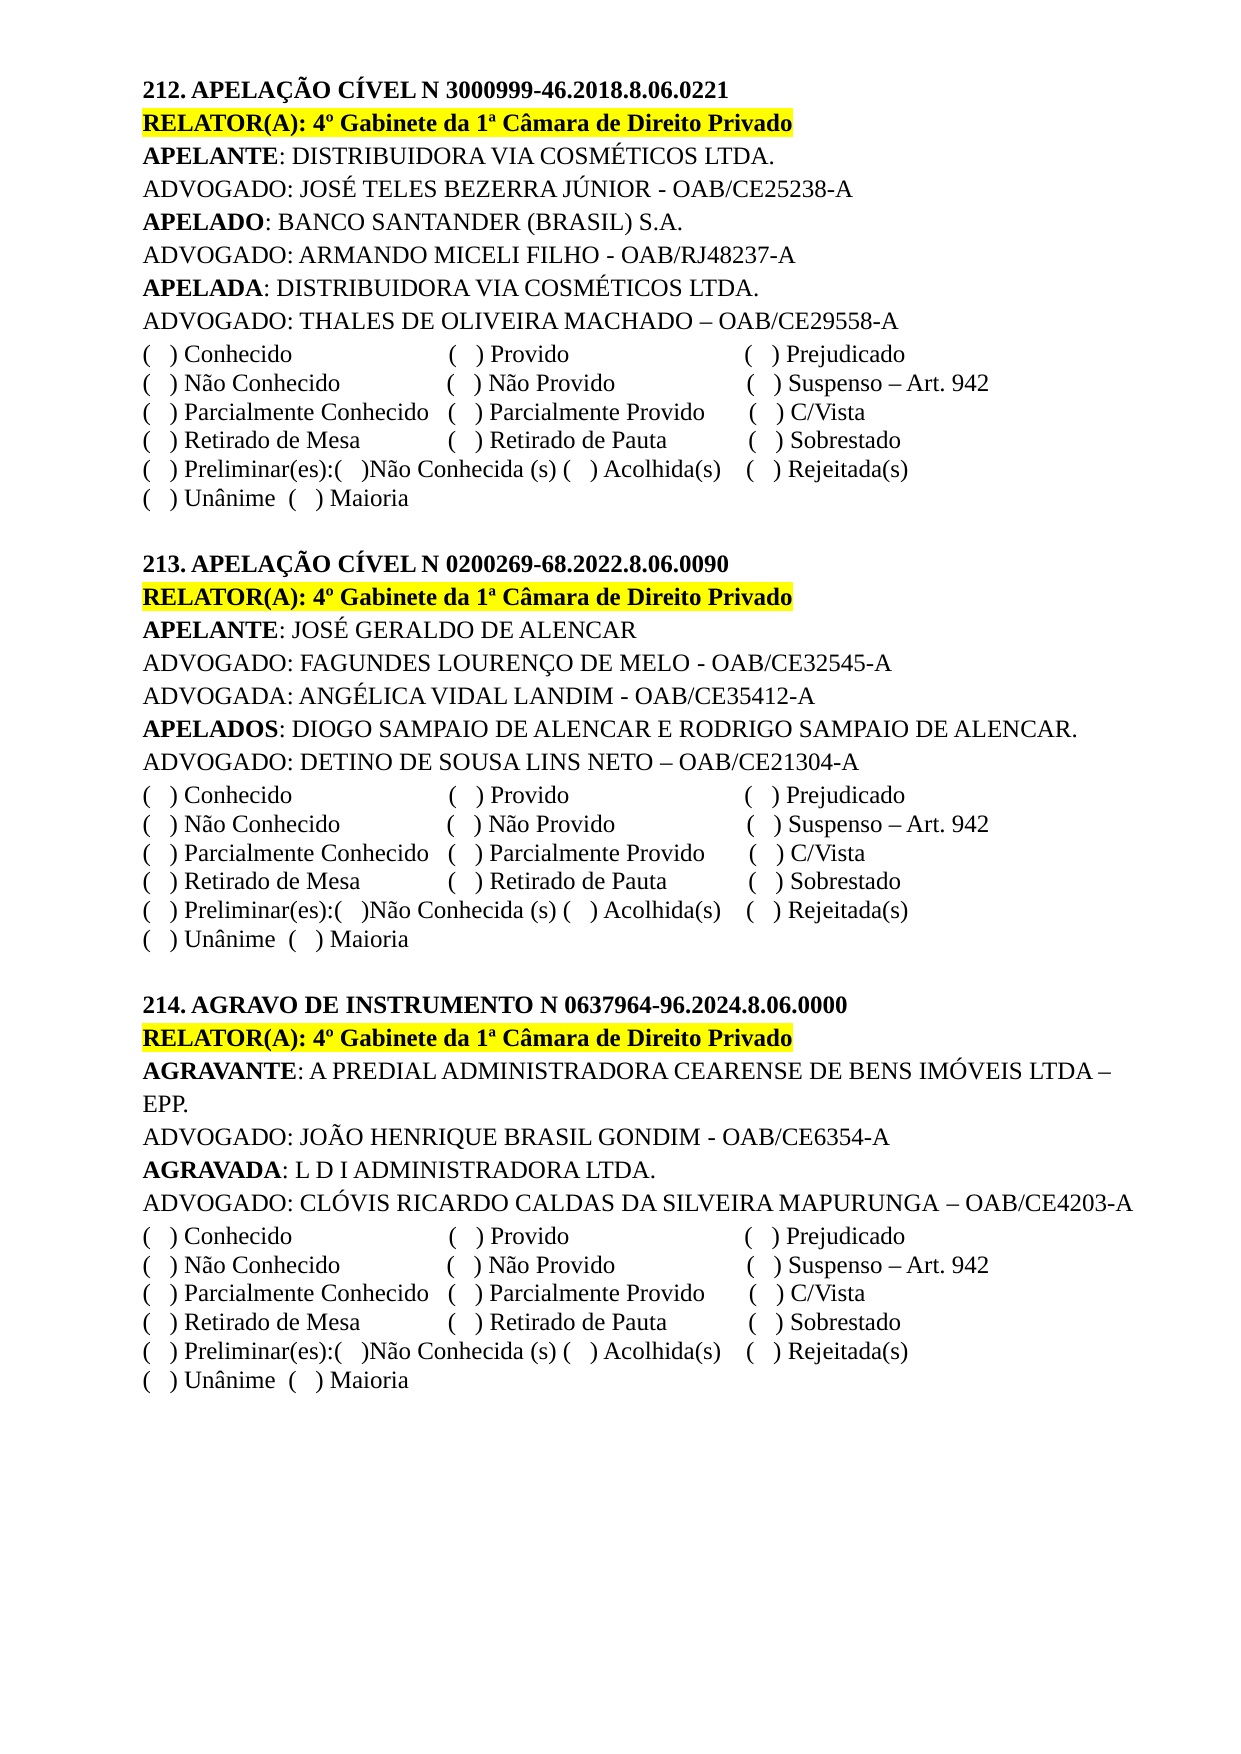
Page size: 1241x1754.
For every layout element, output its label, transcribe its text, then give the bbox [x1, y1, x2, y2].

text ( ) Preliminar(es):( )Não Conhecida (s) ( ) Acolhida(s) ( ) Rejeitada(s) [142, 454, 1158, 483]
text ( ) Não Conhecido ( ) Não Provido ( ) Suspenso – Art. 942 [142, 368, 1158, 397]
text ( ) Unânime ( ) Maioria [142, 1365, 1141, 1459]
text ( ) Conhecido ( ) Provido ( ) Prejudicado [142, 339, 1141, 368]
text ( ) Retirado de Mesa ( ) Retirado de Pauta ( ) Sobrestado [142, 425, 1158, 454]
text ( ) Preliminar(es):( )Não Conhecida (s) ( ) Acolhida(s) ( ) Rejeitada(s) [142, 895, 1158, 924]
text ( ) Parcialmente Conhecido ( ) Parcialmente Provido ( ) C/Vista [142, 397, 1158, 425]
text ( ) Conhecido ( ) Provido ( ) Prejudicado [142, 1221, 1141, 1250]
text ( ) Unânime ( ) Maioria 214. AGRAVO DE INSTRUMENTO N 0637964-96.2024.8.06.0000 RELATOR(A): 4º Gabinete da 1ª Câmara de Direito Privado AGRAVANTE: A PREDIAL ADMINISTRADORA CEARENSE DE BENS IMÓVEIS LTDA – EPP. ADVOGADO: JOÃO HENRIQUE BRASIL GONDIM - OAB/CE6354-A AGRAVADA: L D I ADMINISTRADORA LTDA. ADVOGADO: CLÓVIS RICARDO CALDAS DA SILVEIRA MAPURUNGA – OAB/CE4203-A [142, 924, 1141, 1217]
text ( ) Retirado de Mesa ( ) Retirado de Pauta ( ) Sobrestado [142, 1307, 1158, 1336]
text ( ) Parcialmente Conhecido ( ) Parcialmente Provido ( ) C/Vista [142, 1278, 1158, 1307]
text ( ) Unânime ( ) Maioria 213. APELAÇÃO CÍVEL N 0200269-68.2022.8.06.0090 RELATOR(A): 4º Gabinete da 1ª Câmara de Direito Privado APELANTE: JOSÉ GERALDO DE ALENCAR ADVOGADO: FAGUNDES LOURENÇO DE MELO - OAB/CE32545-A ADVOGADA: ANGÉLICA VIDAL LANDIM - OAB/CE35412-A APELADOS: DIOGO SAMPAIO DE ALENCAR E RODRIGO SAMPAIO DE ALENCAR. ADVOGADO: DETINO DE SOUSA LINS NETO – OAB/CE21304-A [142, 483, 1141, 776]
text 212. APELAÇÃO CÍVEL N 3000999-46.2018.8.06.0221 RELATOR(A): 4º Gabinete da 1ª Câmara de Direito Privado APELANTE: DISTRIBUIDORA VIA COSMÉTICOS LTDA. ADVOGADO: JOSÉ TELES BEZERRA JÚNIOR - OAB/CE25238-A APELADO: BANCO SANTANDER (BRASIL) S.A. ADVOGADO: ARMANDO MICELI FILHO - OAB/RJ48237-A APELADA: DISTRIBUIDORA VIA COSMÉTICOS LTDA. ADVOGADO: THALES DE OLIVEIRA MACHADO – OAB/CE29558-A [142, 75, 1141, 335]
text ( ) Conhecido ( ) Provido ( ) Prejudicado [142, 780, 1141, 809]
text ( ) Preliminar(es):( )Não Conhecida (s) ( ) Acolhida(s) ( ) Rejeitada(s) [142, 1336, 1158, 1365]
text ( ) Retirado de Mesa ( ) Retirado de Pauta ( ) Sobrestado [142, 866, 1158, 895]
text ( ) Parcialmente Conhecido ( ) Parcialmente Provido ( ) C/Vista [142, 838, 1158, 866]
text ( ) Não Conhecido ( ) Não Provido ( ) Suspenso – Art. 942 [142, 1250, 1158, 1278]
text ( ) Não Conhecido ( ) Não Provido ( ) Suspenso – Art. 942 [142, 809, 1158, 838]
